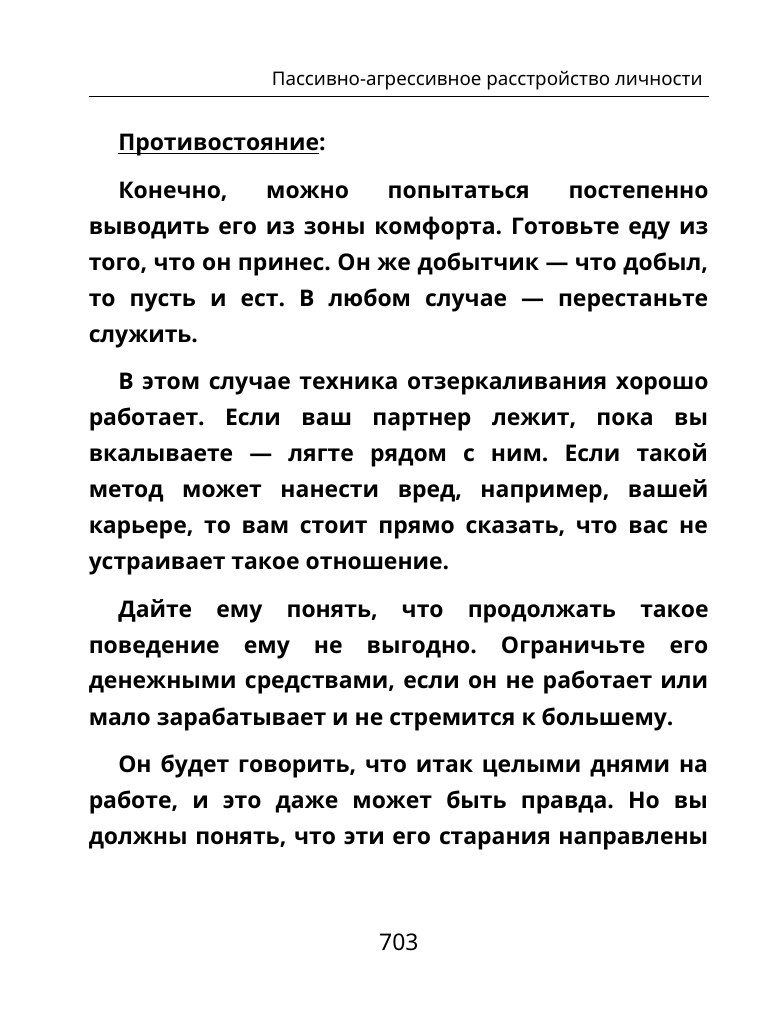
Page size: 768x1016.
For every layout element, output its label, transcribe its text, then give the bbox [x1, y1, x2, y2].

text Противостояние: [88, 126, 709, 157]
text Конечно, можно попытаться постепенно выводить его из зоны комфорта. Готовьте еду из того, что он принес. Он же добытчик — что добыл, то пусть и ест. В любом случае — перестаньте служить. [88, 174, 709, 349]
text В этом случае техника отзеркаливания хорошо работает. Если ваш партнер лежит, пока вы вкалываете — лягте рядом с ним. Если такой метод может нанести вред, например, вашей карьере, то вам стоит прямо сказать, что вас не устраивает такое отношение. [88, 365, 709, 576]
text Дайте ему понять, что продолжать такое поведение ему не выгодно. Ограничьте его денежными средствами, если он не работает или мало зарабатывает и не стремится к большему. [88, 593, 709, 732]
text Он будет говорить, что итак целыми днями на работе, и это даже может быть правда. Но вы должны понять, что эти его старания направлены [88, 748, 709, 851]
